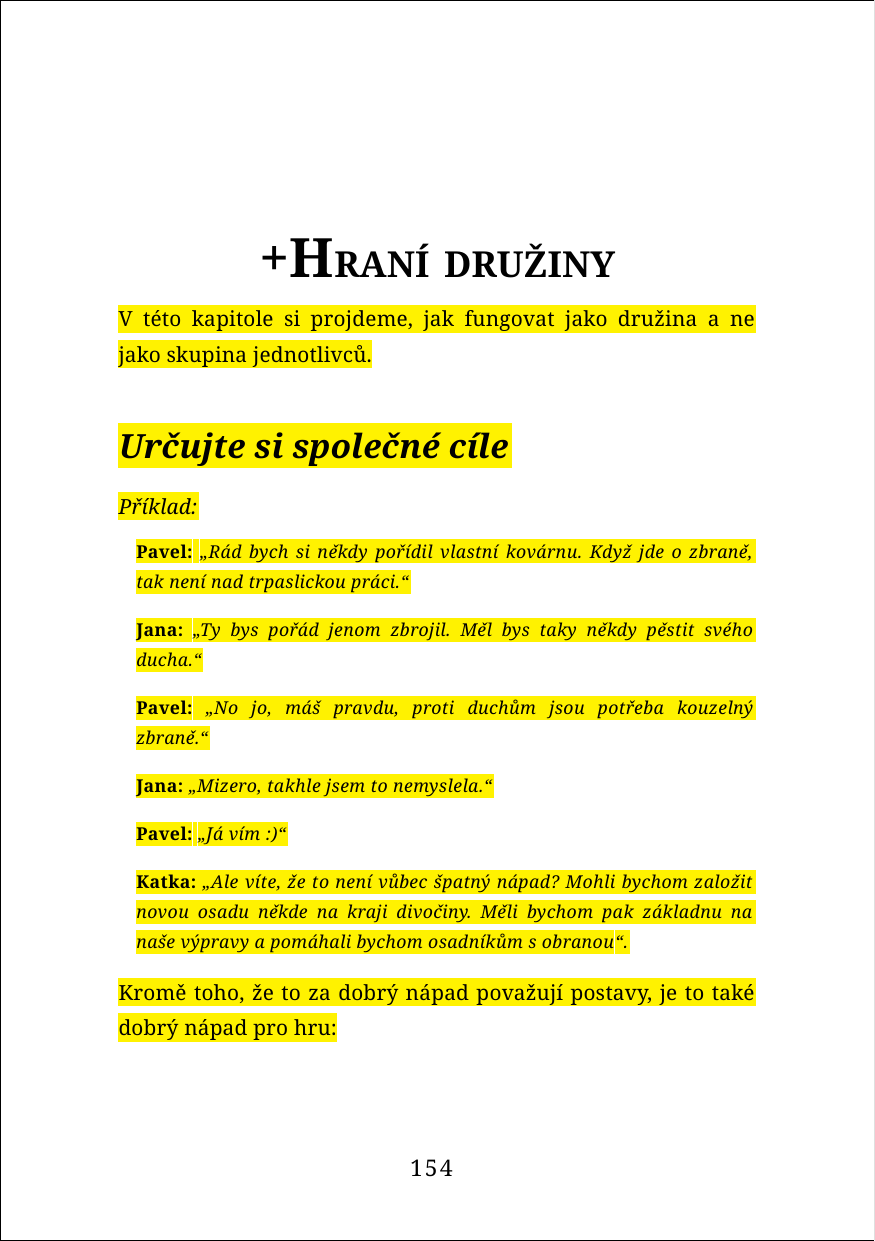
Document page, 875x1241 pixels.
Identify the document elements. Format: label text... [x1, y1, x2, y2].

subtitle +Hraní družiny [118, 219, 756, 293]
text Pavel: „No jo, máš pravdu, proti duchům jsou potřeba kouzelný zbraně.“ [136, 696, 756, 750]
text Jana: „Mizero, takhle jsem to nemyslela.“ [136, 774, 756, 798]
text Pavel: „Rád bych si někdy pořídil vlastní kovárnu. Když jde o zbraně, tak není nad trpaslickou práci.“ [136, 539, 756, 594]
text V této kapitole si projdeme, jak fungovat jako družina a ne jako skupina jednotlivců. [118, 304, 756, 368]
text Příklad: [118, 492, 756, 520]
subtitle Určujte si společné cíle [118, 423, 756, 468]
text Jana: „Ty bys pořád jenom zbrojil. Měl bys taky někdy pěstit svého ducha.“ [136, 617, 756, 672]
text Pavel: „Já vím :)“ [136, 822, 756, 846]
text Katka: „Ale víte, že to není vůbec špatný nápad? Mohli bychom založit novou osadu někde na kraji divočiny. Měli bychom pak základnu na naše výpravy a pomáhali bychom osadníkům s obranou“. [136, 869, 756, 954]
text Kromě toho, že to za dobrý nápad považují postavy, je to také dobrý nápad pro hru: [118, 978, 756, 1042]
